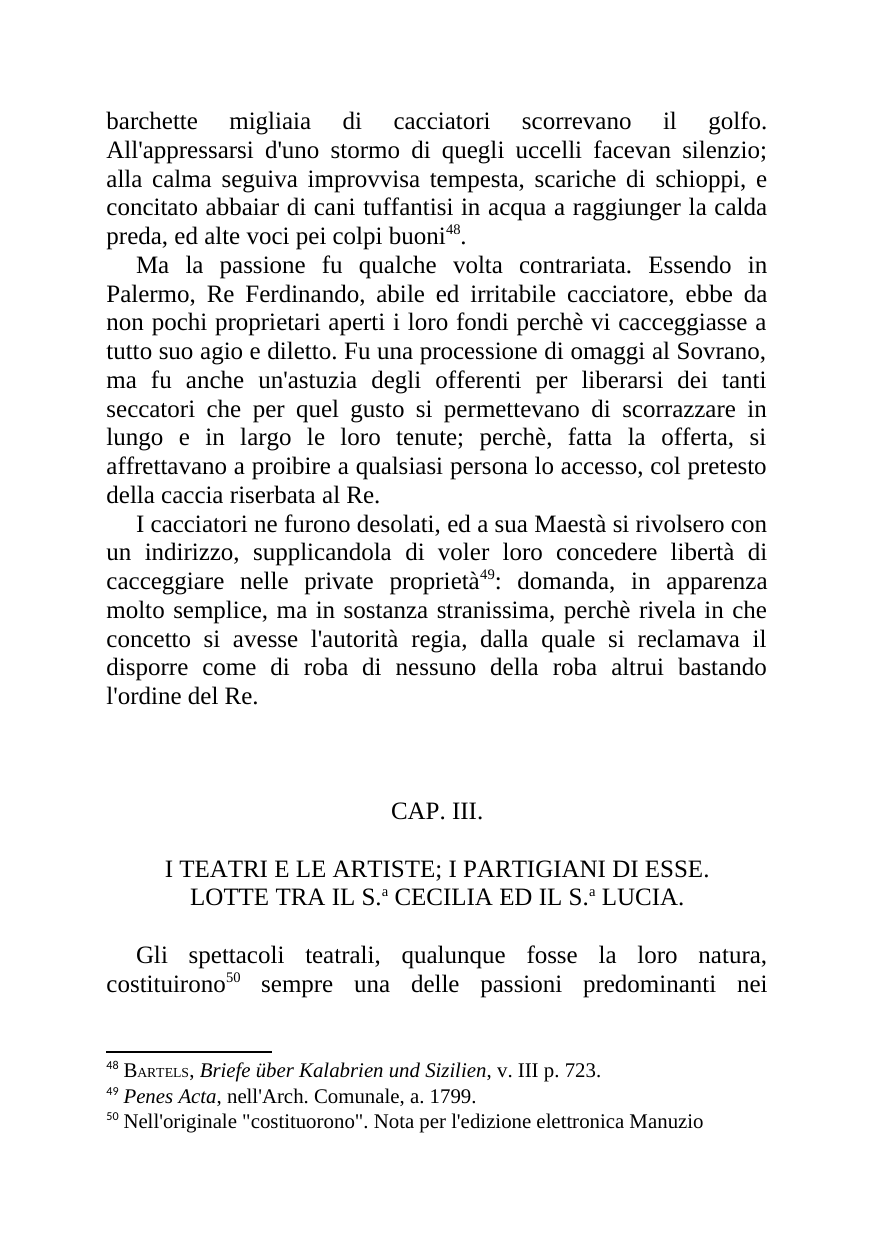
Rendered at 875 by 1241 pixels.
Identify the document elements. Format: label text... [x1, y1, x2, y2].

text Gli spettacoli teatrali, qualunque fosse la loro natura, costituirono sempre una delle passioni predominanti nei [106, 940, 768, 997]
text I TEATRI E LE ARTISTE; I PARTIGIANI DI ESSE. [106, 854, 768, 882]
text Nell'originale "costituorono". Nota per l'edizione elettronica Manuzio [106, 1108, 768, 1134]
text I cacciatori ne furono desolati, ed a sua Maestà si rivolsero con un indirizzo, supplicandola di voler loro concedere libertà di cacceggiare nelle private proprietà: domanda, in apparenza molto semplice, ma in sostanza stranissima, perchè rivela in che concetto si avesse l'autorità regia, dalla quale si reclamava il disporre come di roba di nessuno della roba altrui bastando l'ordine del Re. [106, 509, 768, 710]
text barchette migliaia di cacciatori scorrevano il golfo. All'appressarsi d'uno stormo di quegli uccelli facevan silenzio; alla calma seguiva improvvisa tempesta, scariche di schioppi, e concitato abbaiar di cani tuffantisi in acqua a raggiunger la calda preda, ed alte voci pei colpi buoni. [106, 106, 768, 250]
text CAP. III. [106, 796, 768, 825]
text Bartels, Briefe über Kalabrien und Sizilien, v. III p. 723. [106, 1058, 768, 1083]
text Ma la passione fu qualche volta contrariata. Essendo in Palermo, Re Ferdinando, abile ed irritabile cacciatore, ebbe da non pochi proprietari aperti i loro fondi perchè vi cacceggiasse a tutto suo agio e diletto. Fu una processione di omaggi al Sovrano, ma fu anche un'astuzia degli offerenti per liberarsi dei tanti seccatori che per quel gusto si permettevano di scorrazzare in lungo e in largo le loro tenute; perchè, fatta la offerta, si affrettavano a proibire a qualsiasi persona lo accesso, col pretesto della caccia riserbata al Re. [106, 250, 768, 509]
text LOTTE TRA IL S.a CECILIA ED IL S.a LUCIA. [106, 882, 768, 911]
text Penes Acta, nell'Arch. Comunale, a. 1799. [106, 1083, 768, 1108]
